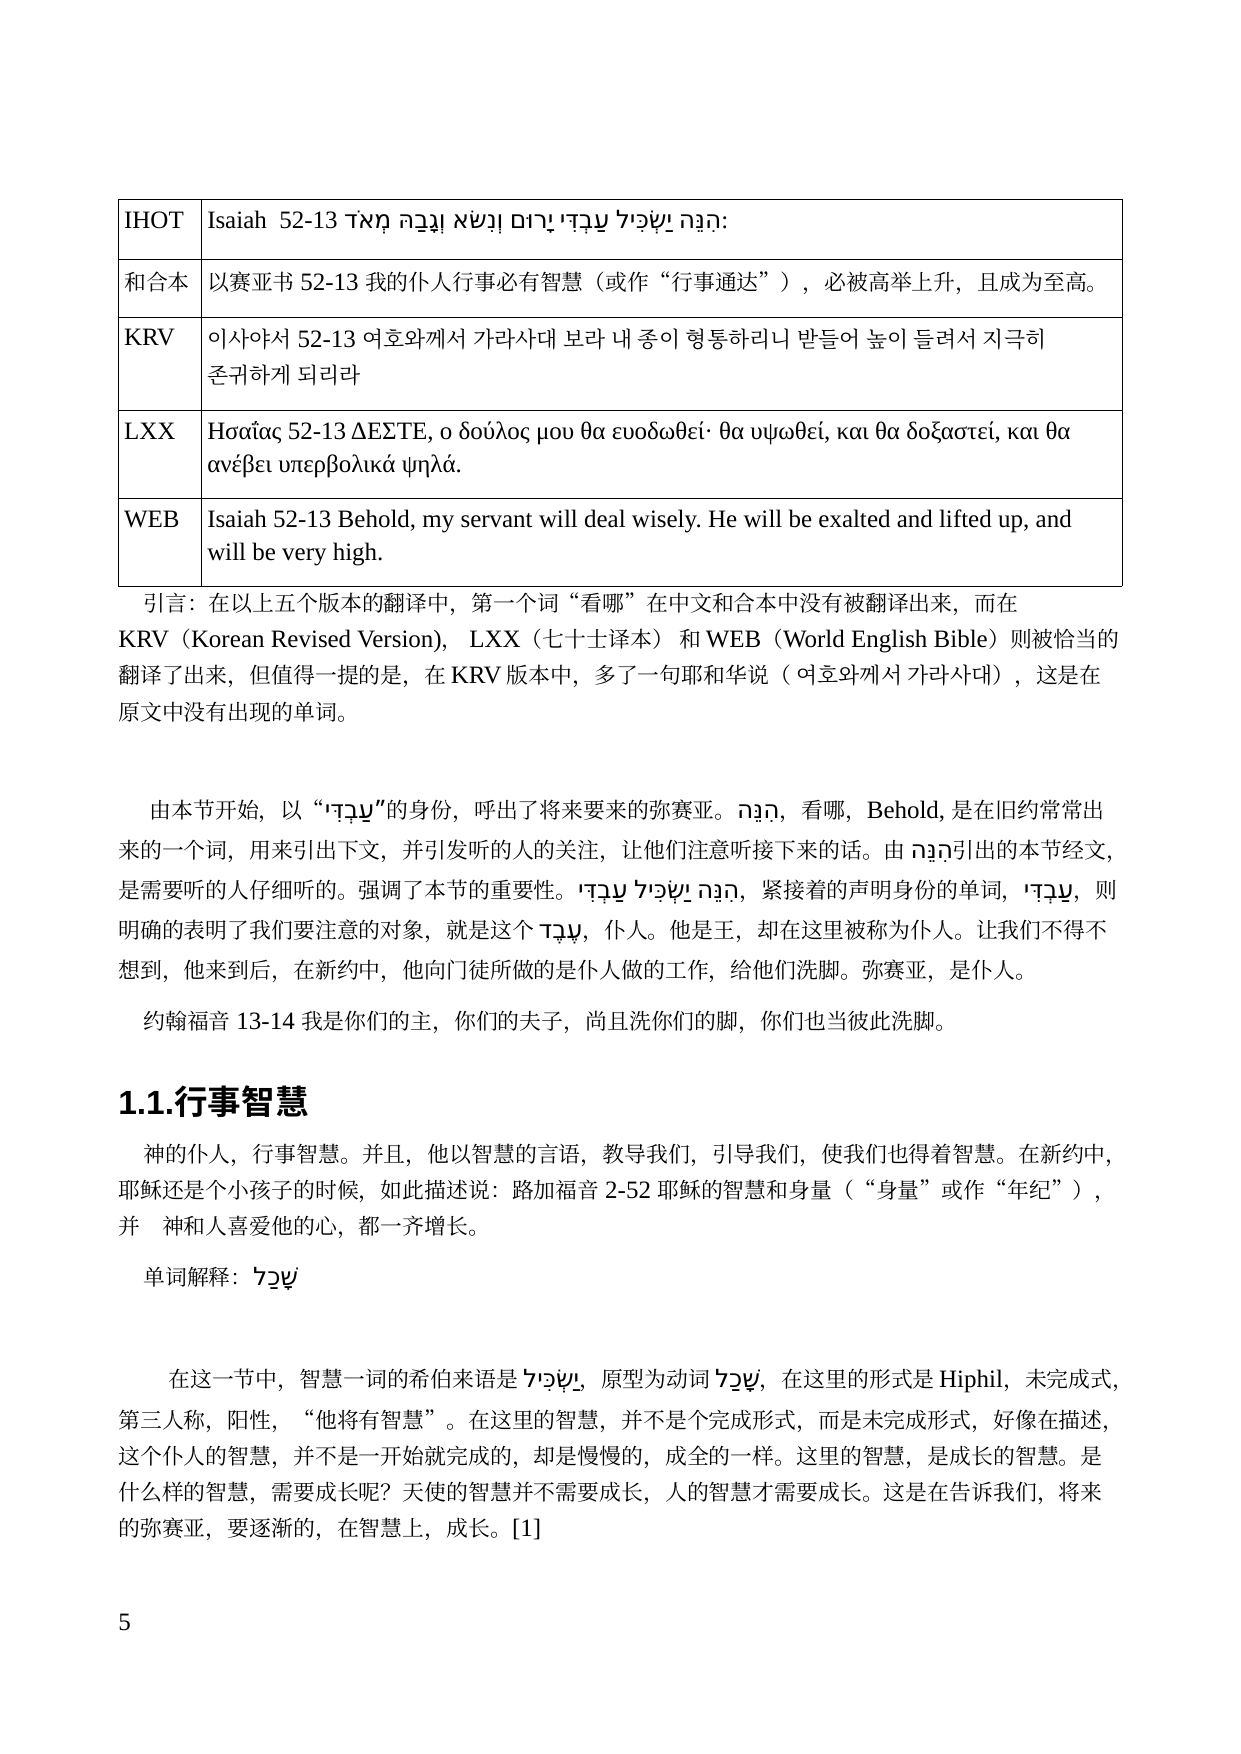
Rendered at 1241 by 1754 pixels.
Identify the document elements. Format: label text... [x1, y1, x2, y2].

table_header Isaiah 52-13 הִנֵּה יַשְׂכִּיל עַבְדִּי יָרוּם וְנִשּׂא וְגָבַהּ מְאֹד: [202, 200, 1122, 259]
table_cell 이사야서 52-13 여호와께서 가라사대 보라 내 종이 형통하리니 받들어 높이 들려서 지극히 존귀하게 되리라 [202, 318, 1122, 410]
table_cell 以赛亚书 52-13 我的仆人行事必有智慧（或作“行事通达”），必被高举上升，且成为至高。 [202, 260, 1122, 317]
table_header IHOT [119, 200, 201, 259]
table_cell Isaiah 52-13 Behold, my servant will deal wisely. He will be exalted and lifted up, and will be very high. [202, 499, 1122, 586]
text 约翰福音 13-14 我是你们的主，你们的夫子，尚且洗你们的脚，你们也当彼此洗脚。 [118, 1004, 1122, 1036]
table_cell LXX [119, 411, 201, 498]
subtitle 1.1.行事智慧 [118, 1076, 1122, 1124]
table_cell WEB [119, 499, 201, 586]
table_cell Ησαΐας 52-13 ΔΕΣΤΕ, ο δούλος μου θα ευοδωθεί· θα υψωθεί, και θα δοξαστεί, και θα ανέβει υπερβολικά ψηλά. [202, 411, 1122, 498]
table_cell KRV [119, 318, 201, 410]
text 神的仆人，行事智慧。并且，他以智慧的言语，教导我们，引导我们，使我们也得着智慧。在新约中，耶稣还是个小孩子的时候，如此描述说：路加福音 2-52 耶稣的智慧和身量（“身量”或作“年纪”），并 神和人喜爱他的心，都一齐增长。 [118, 1137, 1122, 1241]
text 在这一节中，智慧一词的希伯来语是יַשְׂכִּיל，原型为动词שָׁכַל，在这里的形式是Hiphil，未完成式，第三人称，阳性，“他将有智慧”。在这里的智慧，并不是个完成形式，而是未完成形式，好像在描述，这个仆人的智慧，并不是一开始就完成的，却是慢慢的，成全的一样。这里的智慧，是成长的智慧。是什么样的智慧，需要成长呢？天使的智慧并不需要成长，人的智慧才需要成长。这是在告诉我们，将来的弥赛亚，要逐渐的，在智慧上，成长。[1] [118, 1363, 1122, 1543]
text 单词解释：שָׁכַל [118, 1260, 1122, 1295]
table_cell 和合本 [119, 260, 201, 317]
text 由本节开始，以“עַבְדִּי”的身份，呼出了将来要来的弥赛亚。הִנֵּה，看哪，Behold, 是在旧约常常出来的一个词，用来引出下文，并引发听的人的关注，让他们注意听接下来的话。由הִנֵּה引出的本节经文，是需要听的人仔细听的。强调了本节的重要性。הִנֵּה יַשְׂכִּיל עַבְדִּי，紧接着的声明身份的单词，עַבְדִּי，则明确的表明了我们要注意的对象，就是这个עֶבֶד，仆人。他是王，却在这里被称为仆人。让我们不得不想到，他来到后，在新约中，他向门徒所做的是仆人做的工作，给他们洗脚。弥赛亚，是仆人。 [118, 793, 1122, 985]
text 引言：在以上五个版本的翻译中，第一个词“看哪”在中文和合本中没有被翻译出来，而在KRV（Korean Revised Version)， LXX（七十士译本） 和WEB（World English Bible）则被恰当的翻译了出来，但值得一提的是，在KRV版本中，多了一句耶和华说（ 여호와께서 가라사대），这是在原文中没有出现的单词。 [118, 587, 1122, 726]
